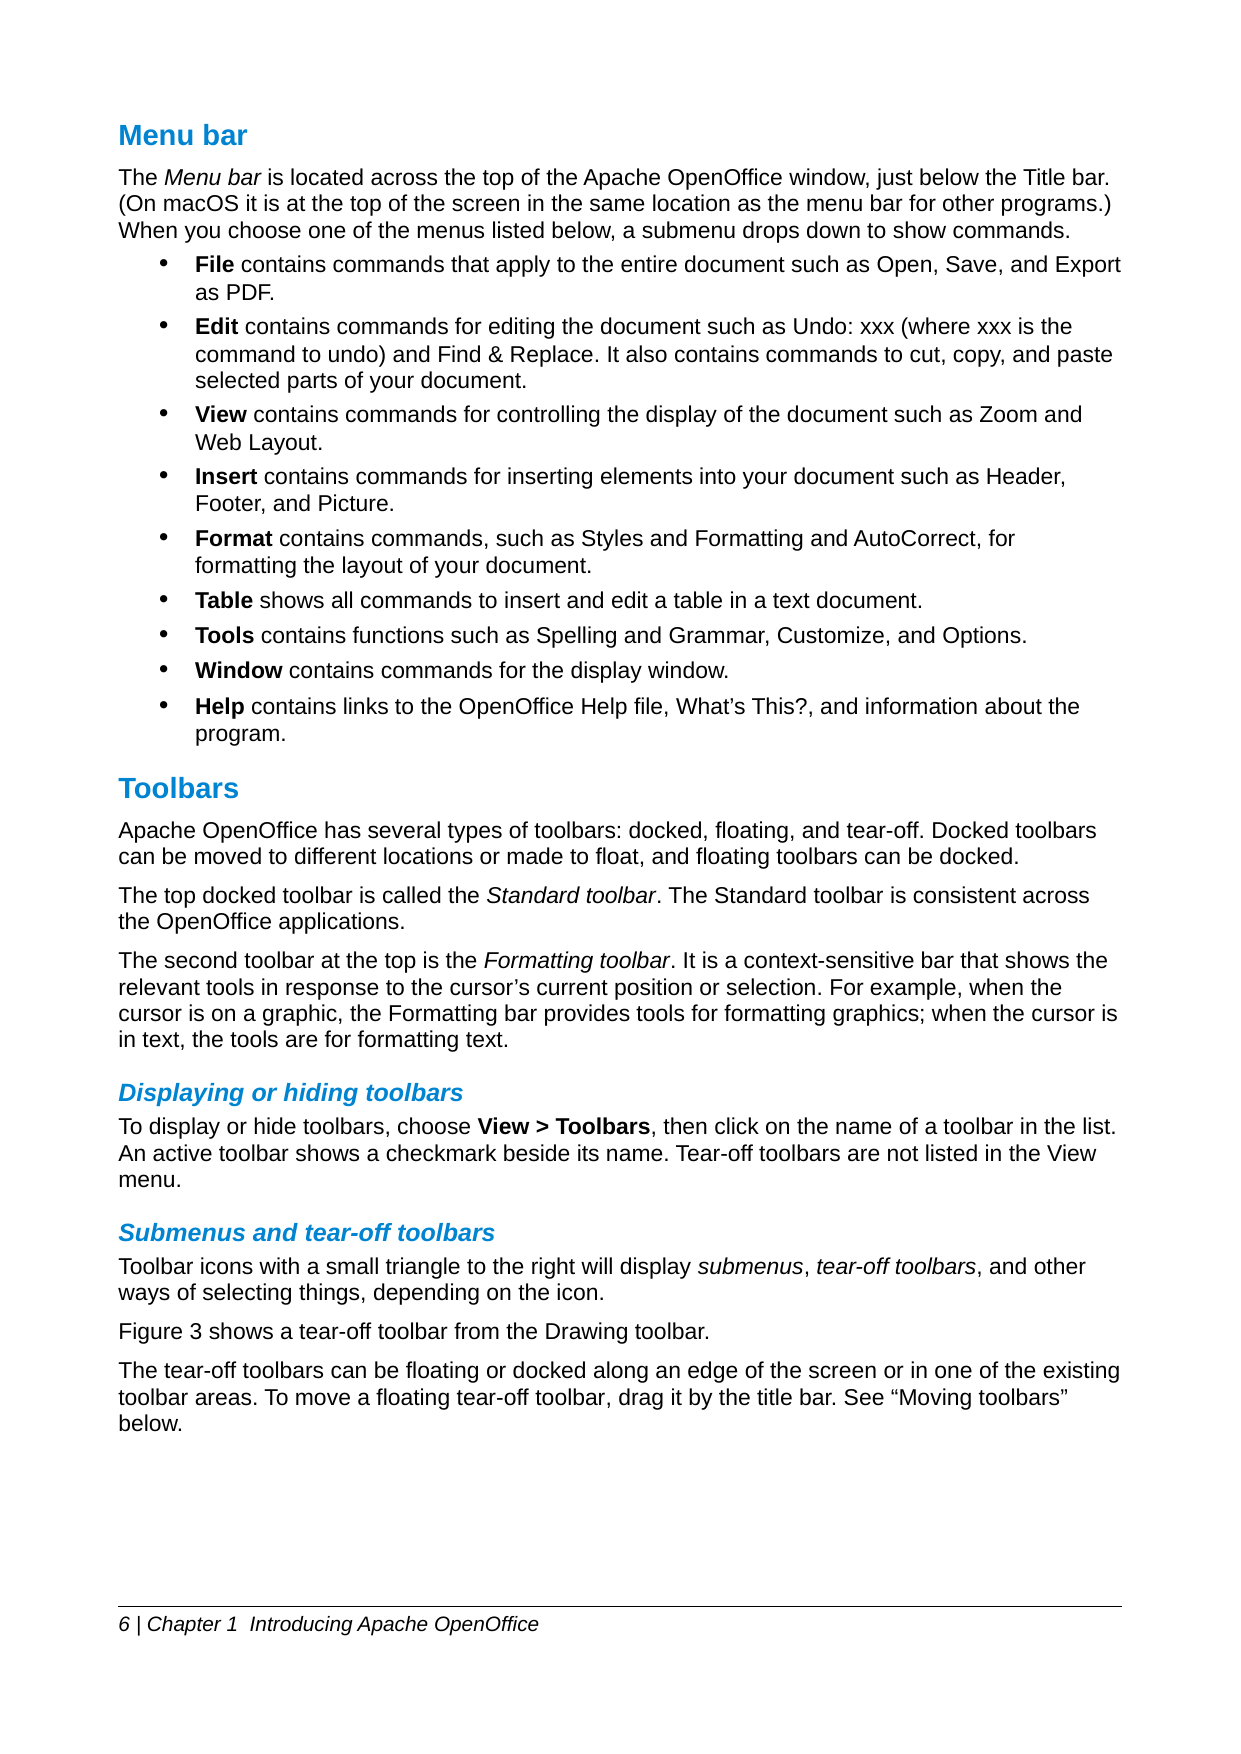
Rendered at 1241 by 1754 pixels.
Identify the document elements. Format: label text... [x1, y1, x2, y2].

text Figure 3 shows a tear-off toolbar from the Drawing toolbar. [118, 1318, 1122, 1344]
subtitle Displaying or hiding toolbars [118, 1078, 1122, 1107]
text The tear-off toolbars can be floating or docked along an edge of the screen or in one of the existing toolbar areas. To move a floating tear-off toolbar, drag it by the title bar. See “Moving toolbars” below. [118, 1357, 1122, 1436]
list Insert contains commands for inserting elements into your document such as Header, Footer, and Picture. [156, 461, 1122, 517]
subtitle Menu bar [118, 118, 1122, 152]
list Table shows all commands to insert and edit a table in a text document. [156, 585, 1122, 614]
list The Menu bar is located across the top of the Apache OpenOffice window, just below the Title bar. (On macOS it is at the top of the screen in the same location as the menu bar for other programs.) When you choose one of the menus listed below, a submenu drops down to show commands. [118, 164, 1122, 243]
list Tools contains functions such as Spelling and Grammar, Customize, and Options. [156, 620, 1122, 649]
list File contains commands that apply to the entire document such as Open, Save, and Export as PDF. [156, 249, 1122, 305]
subtitle Submenus and tear-off toolbars [118, 1218, 1122, 1247]
list View contains commands for controlling the display of the document such as Zoom and Web Layout. [156, 399, 1122, 455]
text To display or hide toolbars, choose View > Toolbars, then click on the name of a toolbar in the list. An active toolbar shows a checkmark beside its name. Tear-off toolbars are not listed in the View menu. [118, 1113, 1122, 1192]
list Format contains commands, such as Styles and Formatting and AutoCorrect, for formatting the layout of your document. [156, 523, 1122, 578]
text Toolbar icons with a small triangle to the right will display submenus, tear-off toolbars, and other ways of selecting things, depending on the icon. [118, 1253, 1122, 1306]
text The second toolbar at the top is the Formatting toolbar. It is a context-sensitive bar that shows the relevant tools in response to the cursor’s current position or selection. For example, when the cursor is on a graphic, the Formatting bar provides tools for formatting graphics; when the cursor is in text, the tools are for formatting text. [118, 947, 1122, 1052]
list Help contains links to the OpenOffice Help file, What’s This?, and information about the program. [156, 691, 1122, 747]
list Window contains commands for the display window. [156, 656, 1122, 685]
text Apache OpenOffice has several types of toolbars: docked, floating, and tear-off. Docked toolbars can be moved to different locations or made to float, and floating toolbars can be docked. [118, 817, 1122, 869]
subtitle Toolbars [118, 771, 1122, 804]
list Edit contains commands for editing the document such as Undo: xxx (where xxx is the command to undo) and Find & Replace. It also contains commands to cut, copy, and paste selected parts of your document. [156, 311, 1122, 393]
text The top docked toolbar is called the Standard toolbar. The Standard toolbar is consistent across the OpenOffice applications. [118, 882, 1122, 934]
